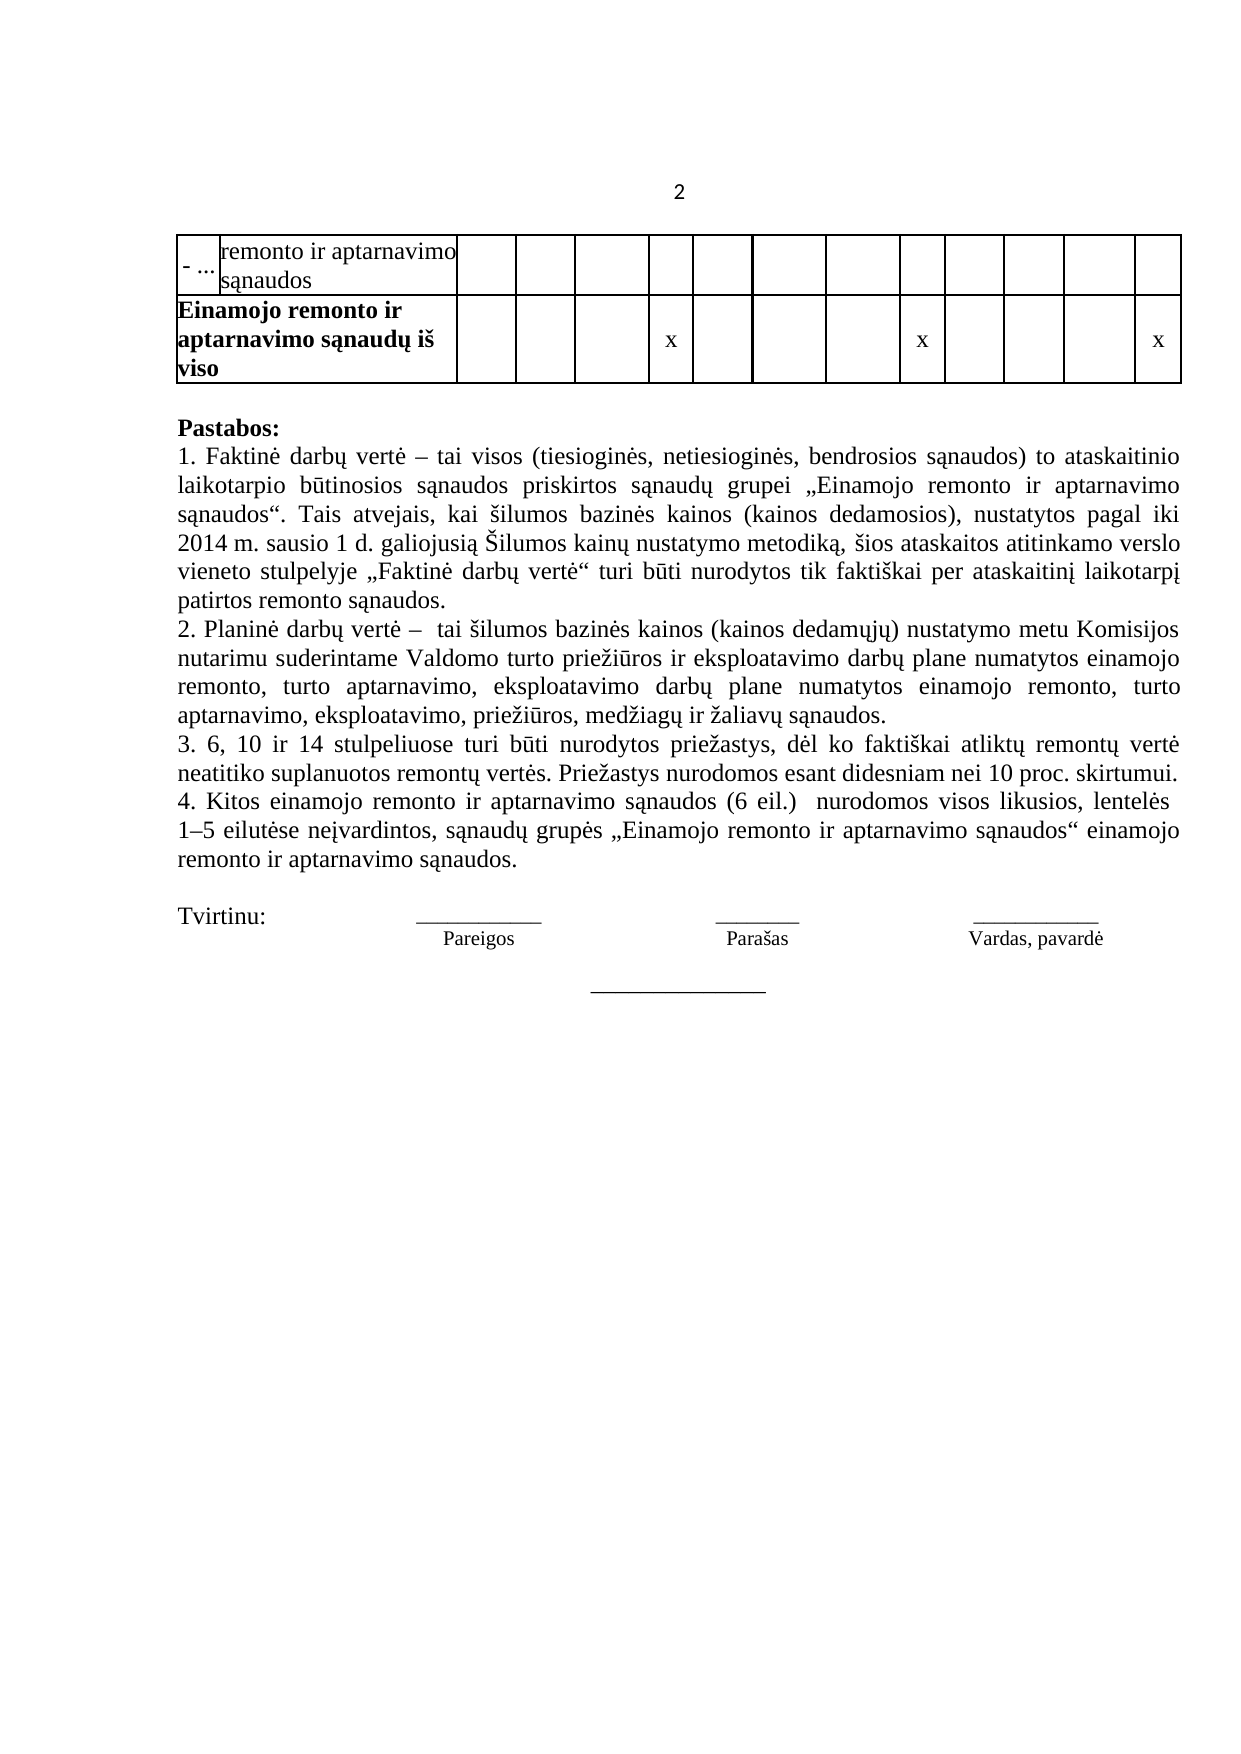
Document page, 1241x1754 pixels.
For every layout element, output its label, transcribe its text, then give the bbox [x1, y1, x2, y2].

table_cell [517, 296, 574, 382]
table_cell [1136, 236, 1180, 293]
table_header ____________ Pareigos [333, 901, 624, 967]
table_cell [517, 236, 574, 293]
table_cell [576, 236, 648, 293]
table_cell [576, 296, 648, 382]
text 1. Faktinė darbų vertė – tai visos (tiesioginės, netiesioginės, bendrosios sąnaudos) to ataskaitinio laikotarpio būtinosios sąnaudos priskirtos sąnaudų grupei „Einamojo remonto ir aptarnavimo sąnaudos“. Tais atvejais, kai šilumos bazinės kainos (kainos dedamosios), nustatytos pagal iki 2014 m. sausio 1 d. galiojusią Šilumos kainų nustatymo metodiką, šios ataskaitos atitinkamo verslo vieneto stulpelyje „Faktinė darbų vertė“ turi būti nurodytos tik faktiškai per ataskaitinį laikotarpį patirtos remonto sąnaudos. [177, 441, 1181, 614]
table_cell [827, 296, 899, 382]
table_cell [901, 236, 944, 293]
table_cell [827, 236, 899, 293]
table_cell [1065, 236, 1134, 293]
table_cell [754, 236, 825, 293]
table_cell [946, 236, 1003, 293]
table_cell Einamojo remonto ir aptarnavimo sąnaudų iš viso [178, 296, 456, 382]
table_cell [1005, 236, 1063, 293]
table_cell [650, 236, 692, 293]
text 4. Kitos einamojo remonto ir aptarnavimo sąnaudos (6 eil.) nurodomos visos likusios, lentelės 1–5 eilutėse neįvardintos, sąnaudų grupės „Einamojo remonto ir aptarnavimo sąnaudos“ einamojo remonto ir aptarnavimo sąnaudos. [177, 786, 1181, 873]
table_cell [458, 296, 515, 382]
table_cell [694, 236, 751, 293]
text 2. Planinė darbų vertė – tai šilumos bazinės kainos (kainos dedamųjų) nustatymo metu Komisijos nutarimu suderintame Valdomo turto priežiūros ir eksploatavimo darbų plane numatytos einamojo remonto, turto aptarnavimo, eksploatavimo darbų plane numatytos einamojo remonto, turto aptarnavimo, eksploatavimo, priežiūros, medžiagų ir žaliavų sąnaudos. [177, 614, 1181, 729]
table_cell [946, 296, 1003, 382]
table_cell x [650, 296, 692, 382]
table_cell x [1136, 296, 1180, 382]
table_header ____________ Vardas, pavardė [890, 901, 1181, 967]
table_cell [1005, 296, 1063, 382]
table_header ________ Parašas [624, 901, 890, 967]
text Pastabos: [177, 413, 1181, 441]
table_cell [458, 236, 515, 293]
table_cell x [901, 296, 944, 382]
table_cell [1065, 296, 1134, 382]
table_cell [754, 296, 825, 382]
text ______________ [177, 967, 1181, 996]
text 3. 6, 10 ir 14 stulpeliuose turi būti nurodytos priežastys, dėl ko faktiškai atliktų remontų vertė neatitiko suplanuotos remontų vertės. Priežastys nurodomos esant didesniam nei 10 proc. skirtumui. [177, 729, 1181, 786]
table_header Tvirtinu: [177, 901, 333, 967]
table_cell [694, 296, 751, 382]
table_cell - ... [178, 236, 219, 293]
table_cell remonto ir aptarnavimo sąnaudos [221, 236, 456, 293]
